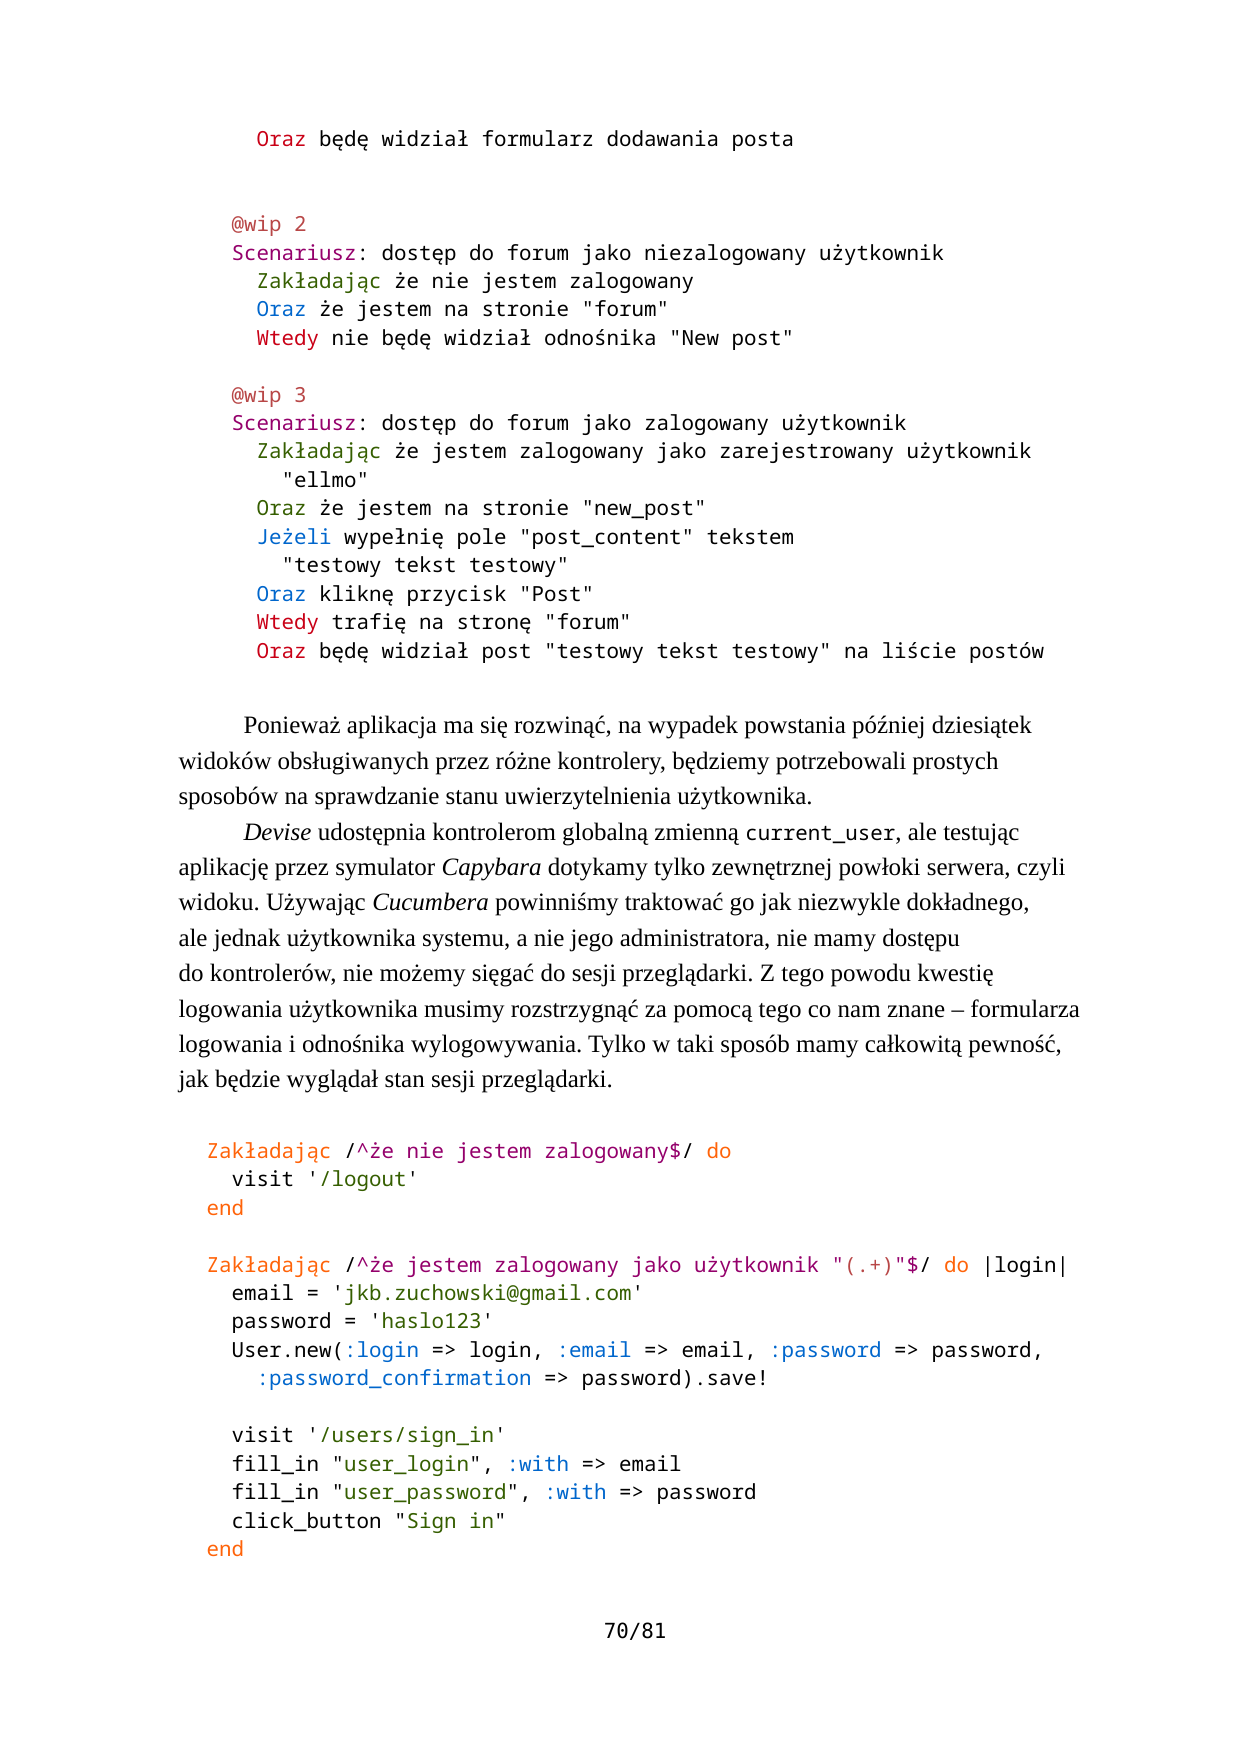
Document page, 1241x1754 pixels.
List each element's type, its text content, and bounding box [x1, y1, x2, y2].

table_header Oraz będę widział formularz dodawania posta @wip 2 Scenariusz: dostęp do forum jako niezalogowany użytkownik Zakładając że nie jestem zalogowany Oraz że jestem na stronie "forum" Wtedy nie będę widział odnośnika "New post" @wip 3 Scenariusz: dostęp do forum jako zalogowany użytkownik Zakładając że jestem zalogowany jako zarejestrowany użytkownik "ellmo" Oraz że jestem na stronie "new_post" Jeżeli wypełnię pole "post_content" tekstem "testowy tekst testowy" Oraz kliknę przycisk "Post" Wtedy trafię na stronę "forum" Oraz będę widział post "testowy tekst testowy" na liście postów [177, 118, 1093, 670]
text Devise udostępnia kontrolerom globalną zmienną current_user, ale testując aplikację przez symulator Capybara dotykamy tylko zewnętrznej powłoki serwera, czyli widoku. Używając Cucumbera powinniśmy traktować go jak niezwykle dokładnego, ale jednak użytkownika systemu, a nie jego administratora, nie mamy dostępu do kontrolerów, nie możemy sięgać do sesji przeglądarki. Z tego powodu kwestię logowania użytkownika musimy rozstrzygnąć za pomocą tego co nam znane – formularza logowania i odnośnika wylogowywania. Tylko w taki sposób mamy całkowitą pewność, jak będzie wyglądał stan sesji przeglądarki. [178, 812, 1093, 1095]
text Ponieważ aplikacja ma się rozwinąć, na wypadek powstania później dziesiątek widoków obsługiwanych przez różne kontrolery, będziemy potrzebowali prostych sposobów na sprawdzanie stanu uwierzytelnienia użytkownika. [178, 705, 1093, 812]
table_header Zakładając /^że nie jestem zalogowany$/ do visit '/logout' end Zakładając /^że jestem zalogowany jako użytkownik "(.+)"$/ do |login| email = 'jkb.zuchowski@gmail.com' password = 'haslo123' User.new(:login => login, :email => email, :password => password, :password_confirmation => password).save! visit '/users/sign_in' fill_in "user_login", :with => email fill_in "user_password", :with => password click_button "Sign in" end [177, 1130, 1093, 1568]
